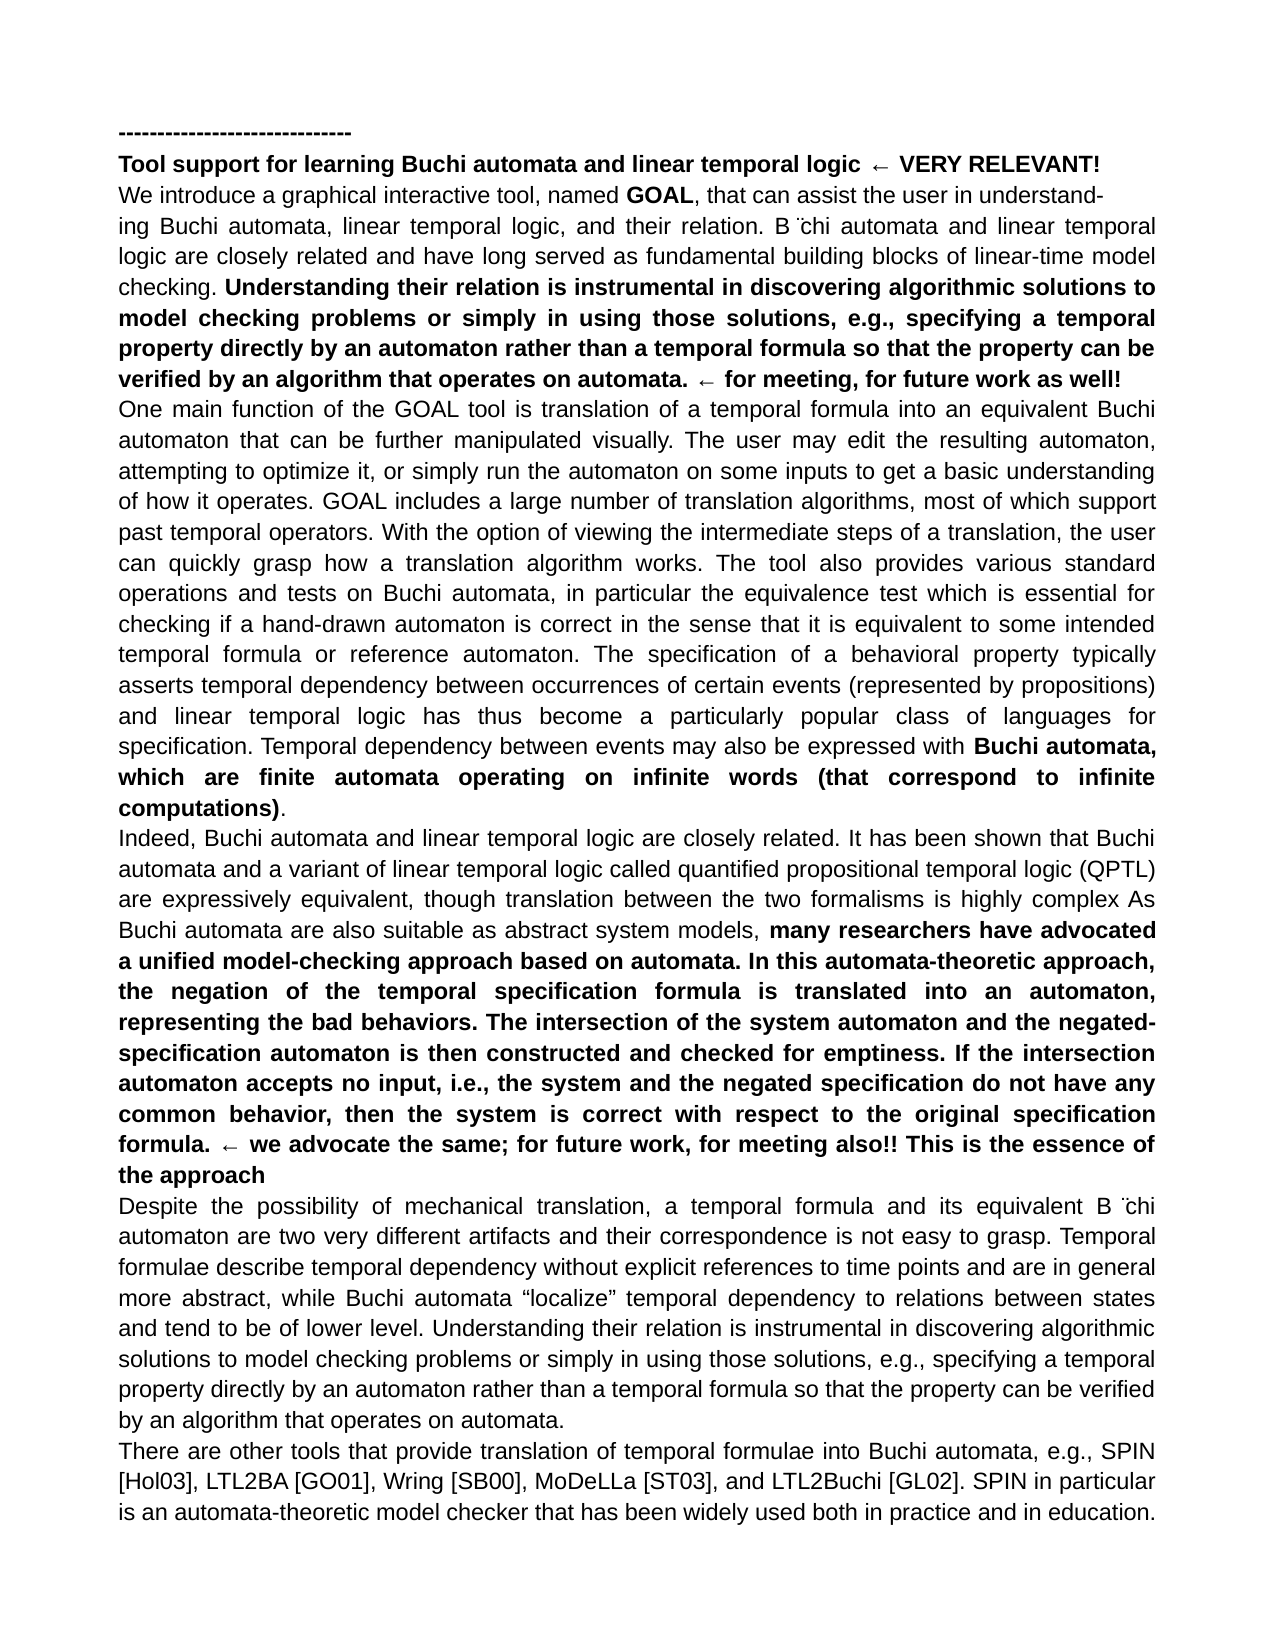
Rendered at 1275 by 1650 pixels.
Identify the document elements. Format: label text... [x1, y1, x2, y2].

text There are other tools that provide translation of temporal formulae into Buchi automata, e.g., SPIN [Hol03], LTL2BA [GO01], Wring [SB00], MoDeLLa [ST03], and LTL2Buchi [GL02]. SPIN in particular is an automata-theoretic model checker that has been widely used both in practice and in education. [118, 1437, 1157, 1525]
text One main function of the GOAL tool is translation of a temporal formula into an equivalent Buchi automaton that can be further manipulated visually. The user may edit the resulting automaton, attempting to optimize it, or simply run the automaton on some inputs to get a basic understanding of how it operates. GOAL includes a large number of translation algorithms, most of which support past temporal operators. With the option of viewing the intermediate steps of a translation, the user can quickly grasp how a translation algorithm works. The tool also provides various standard operations and tests on Buchi automata, in particular the equivalence test which is essential for checking if a hand-drawn automaton is correct in the sense that it is equivalent to some intended temporal formula or reference automaton. The specification of a behavioral property typically asserts temporal dependency between occurrences of certain events (represented by propositions) and linear temporal logic has thus become a particularly popular class of languages for specification. Temporal dependency between events may also be expressed with Buchi automata, which are finite automata operating on infinite words (that correspond to infinite computations). [118, 396, 1157, 821]
text ------------------------------ [118, 118, 1157, 145]
text ing Buchi automata, linear temporal logic, and their relation. B ̈chi automata and linear temporal logic are closely related and have long served as fundamental building blocks of linear-time model checking. Understanding their relation is instrumental in discovering algorithmic solutions to model checking problems or simply in using those solutions, e.g., specifying a temporal property directly by an automaton rather than a temporal formula so that the property can be verified by an algorithm that operates on automata. ← for meeting, for future work as well! [118, 212, 1157, 392]
text Tool support for learning Buchi automata and linear temporal logic ← VERY RELEVANT! [118, 149, 1157, 177]
text We introduce a graphical interactive tool, named GOAL, that can assist the user in understand- [118, 181, 1157, 208]
text Indeed, Buchi automata and linear temporal logic are closely related. It has been shown that Buchi automata and a variant of linear temporal logic called quantified propositional temporal logic (QPTL) are expressively equivalent, though translation between the two formalisms is highly complex As Buchi automata are also suitable as abstract system models, many researchers have advocated a unified model-checking approach based on automata. In this automata-theoretic approach, the negation of the temporal specification formula is translated into an automaton, representing the bad behaviors. The intersection of the system automaton and the negated-specification automaton is then constructed and checked for emptiness. If the intersection automaton accepts no input, i.e., the system and the negated specification do not have any common behavior, then the system is correct with respect to the original specification formula. ← we advocate the same; for future work, for meeting also!! This is the essence of the approach [118, 824, 1157, 1188]
text Despite the possibility of mechanical translation, a temporal formula and its equivalent B ̈chi automaton are two very different artifacts and their correspondence is not easy to grasp. Temporal formulae describe temporal dependency without explicit references to time points and are in general more abstract, while Buchi automata “localize” temporal dependency to relations between states and tend to be of lower level. Understanding their relation is instrumental in discovering algorithmic solutions to model checking problems or simply in using those solutions, e.g., specifying a temporal property directly by an automaton rather than a temporal formula so that the property can be verified by an algorithm that operates on automata. [118, 1192, 1157, 1433]
